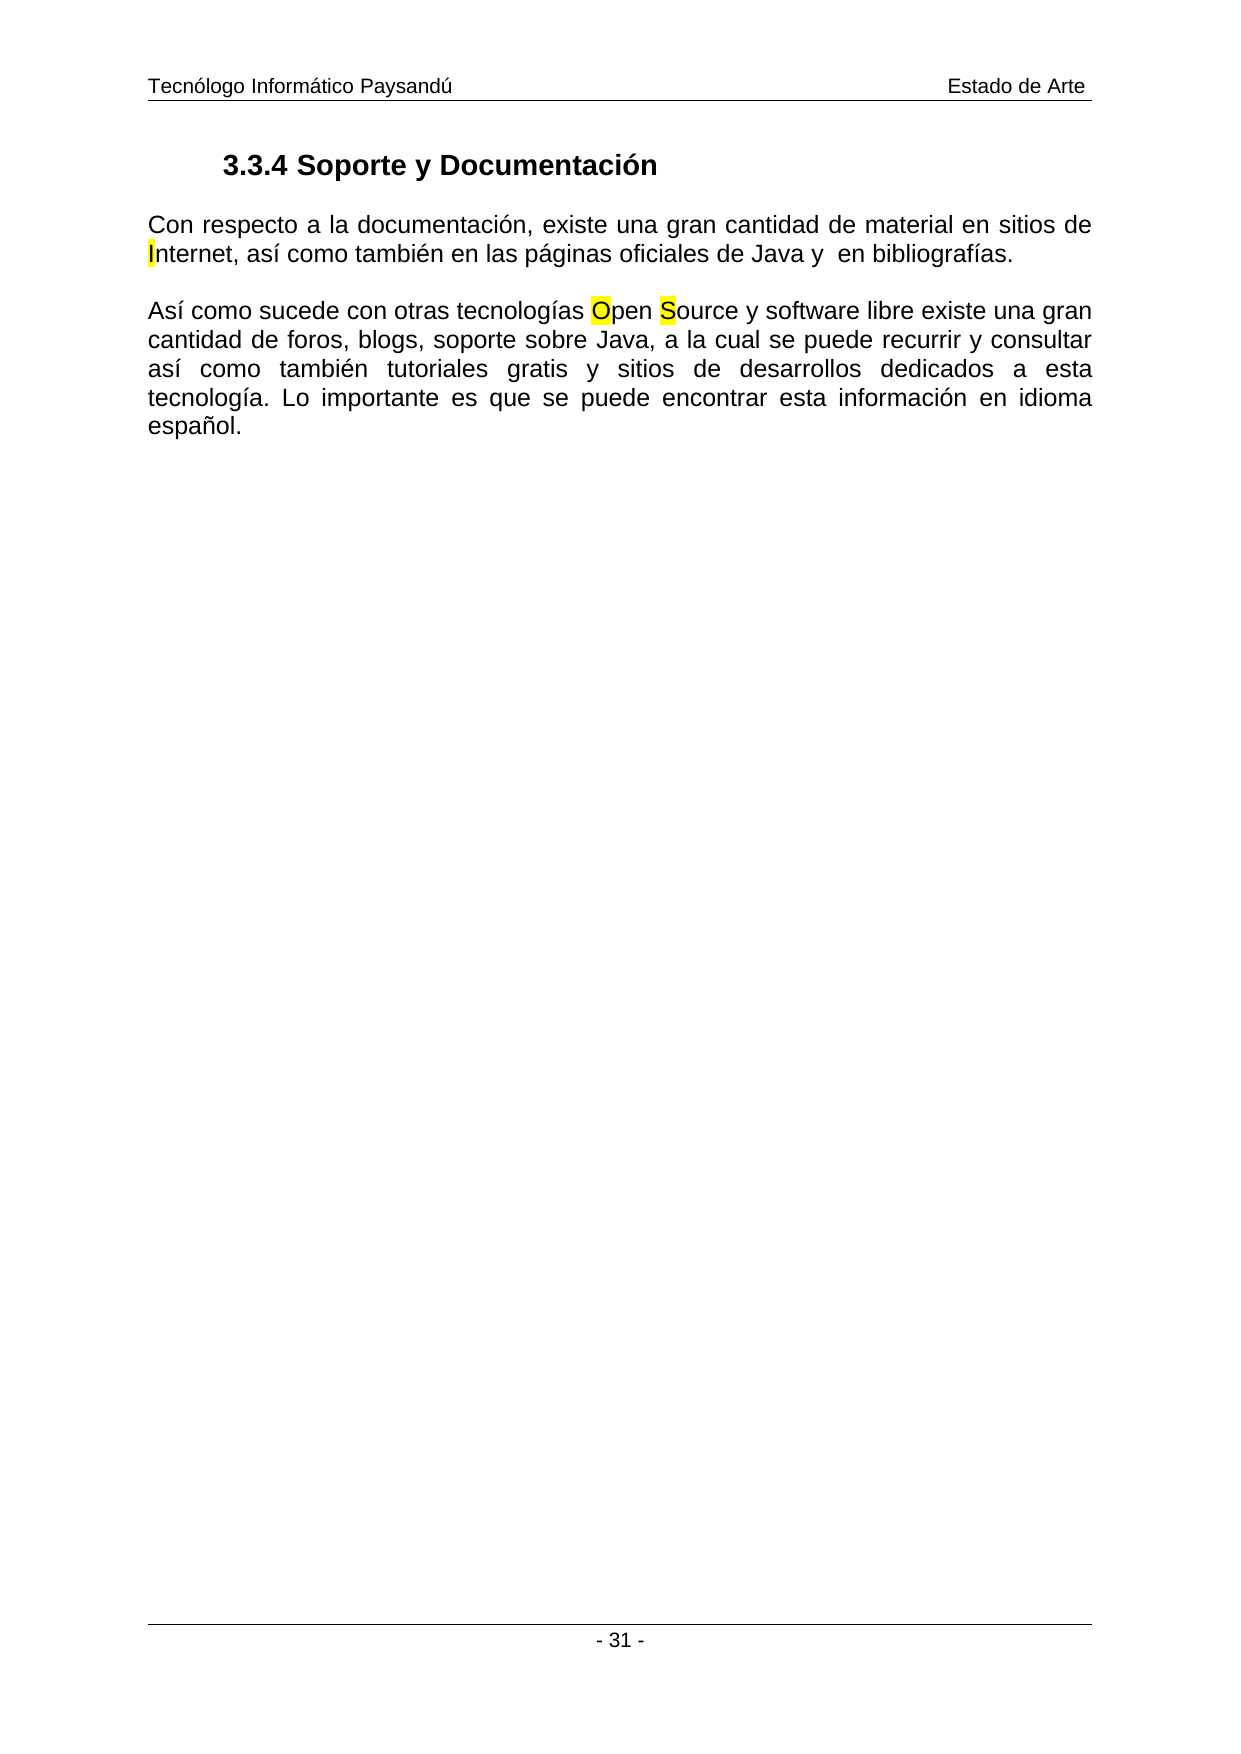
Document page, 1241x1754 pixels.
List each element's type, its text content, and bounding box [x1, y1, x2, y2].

text Así como sucede con otras tecnologías Open Source y software libre existe una gran cantidad de foros, blogs, soporte sobre Java, a la cual se puede recurrir y consultar así como también tutoriales gratis y sitios de desarrollos dedicados a esta tecnología. Lo importante es que se puede encontrar esta información en idioma español. [148, 296, 1092, 440]
text Con respecto a la documentación, existe una gran cantidad de material en sitios de Internet, así como también en las páginas oficiales de Java y en bibliografías. [148, 210, 1092, 267]
subtitle Soporte y Documentación [223, 148, 1092, 181]
